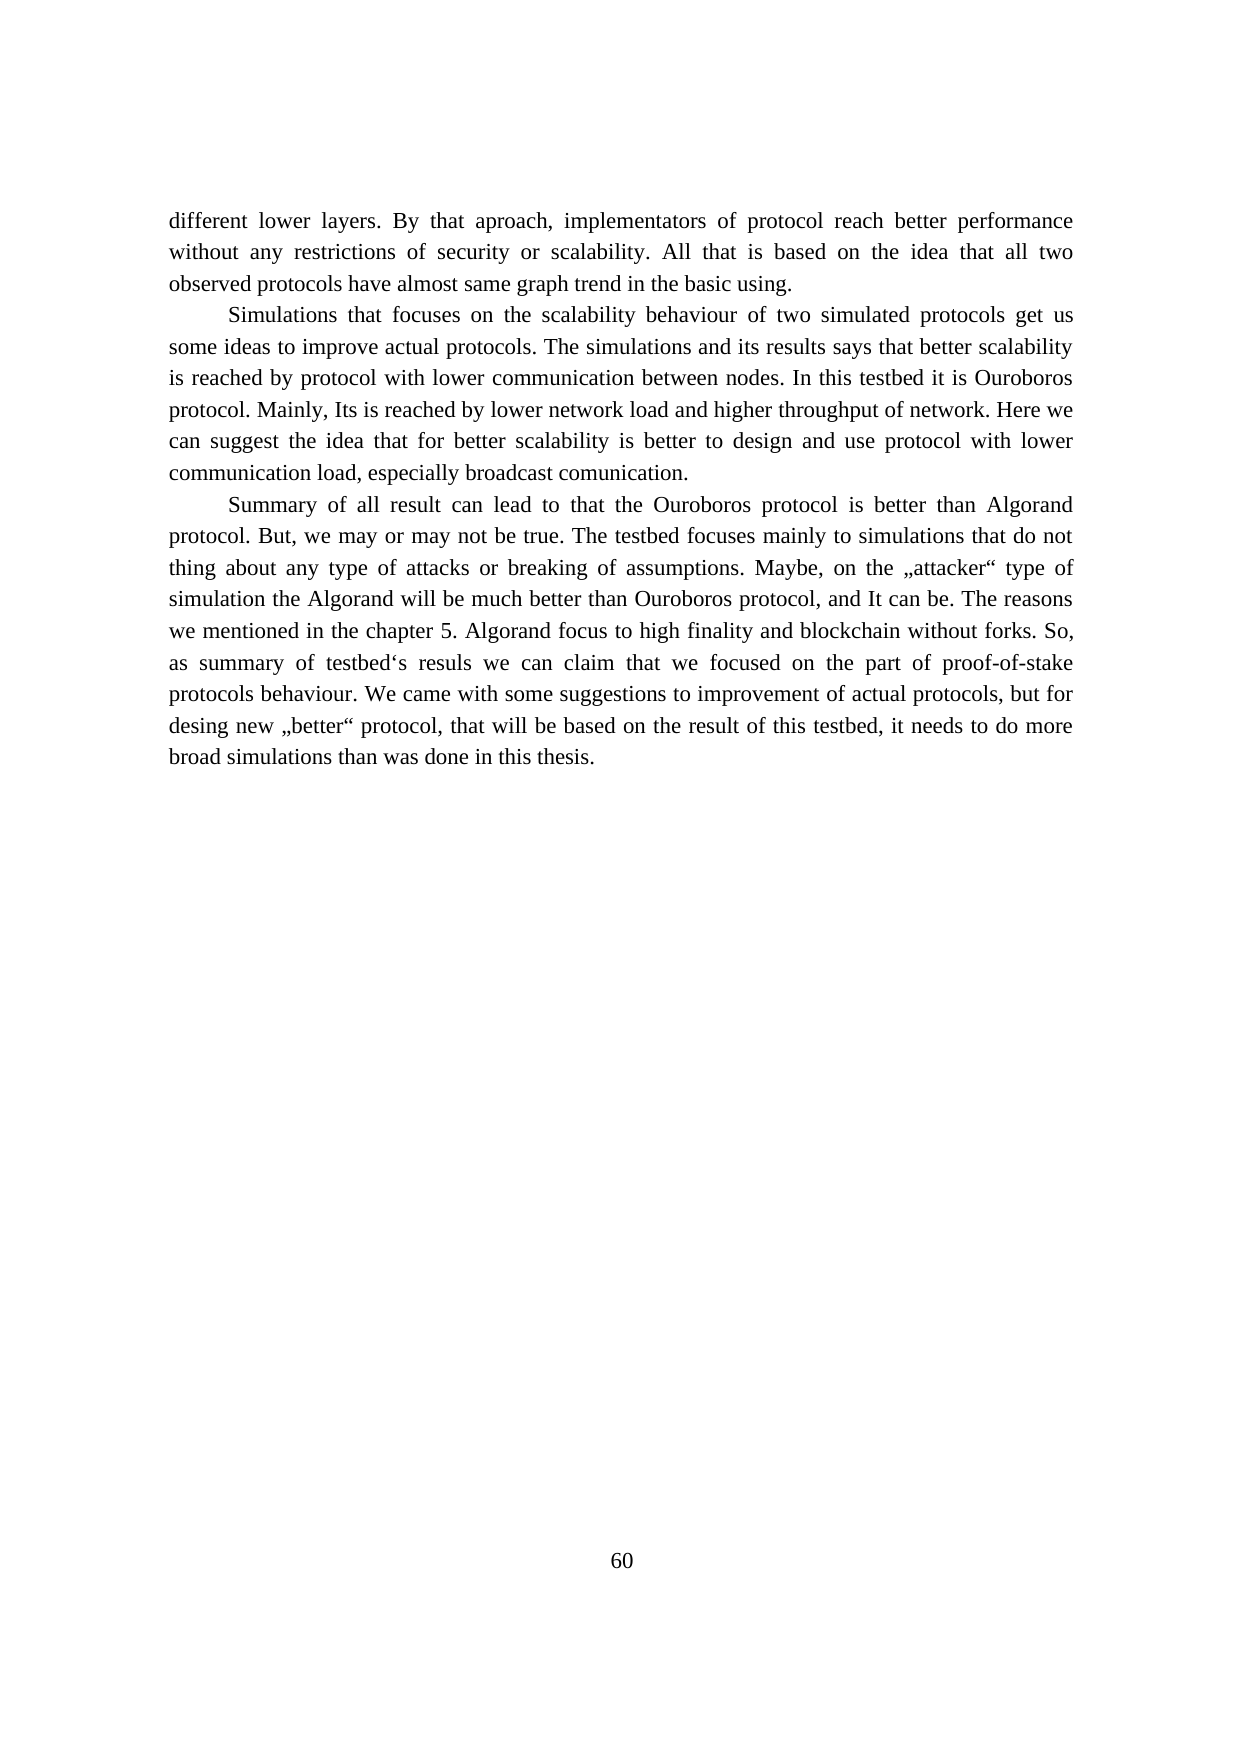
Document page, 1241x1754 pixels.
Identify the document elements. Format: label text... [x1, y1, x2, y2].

text Simulations that focuses on the scalability behaviour of two simulated protocols get us some ideas to improve actual protocols. The simulations and its results says that better scalability is reached by protocol with lower communication between nodes. In this testbed it is Ouroboros protocol. Mainly, Its is reached by lower network load and higher throughput of network. Here we can suggest the idea that for better scalability is better to design and use protocol with lower communication load, especially broadcast comunication. [169, 301, 1075, 486]
text Summary of all result can lead to that the Ouroboros protocol is better than Algorand protocol. But, we may or may not be true. The testbed focuses mainly to simulations that do not thing about any type of attacks or breaking of assumptions. Maybe, on the „attacker“ type of simulation the Algorand will be much better than Ouroboros protocol, and It can be. The reasons we mentioned in the chapter 5. Algorand focus to high finality and blockchain without forks. So, as summary of testbed‘s resuls we can claim that we focused on the part of proof-of-stake protocols behaviour. We came with some suggestions to improvement of actual protocols, but for desing new „better“ protocol, that will be based on the result of this testbed, it needs to do more broad simulations than was done in this thesis. [169, 491, 1075, 769]
text different lower layers. By that aproach, implementators of protocol reach better performance without any restrictions of security or scalability. All that is based on the idea that all two observed protocols have almost same graph trend in the basic using. [169, 207, 1075, 296]
